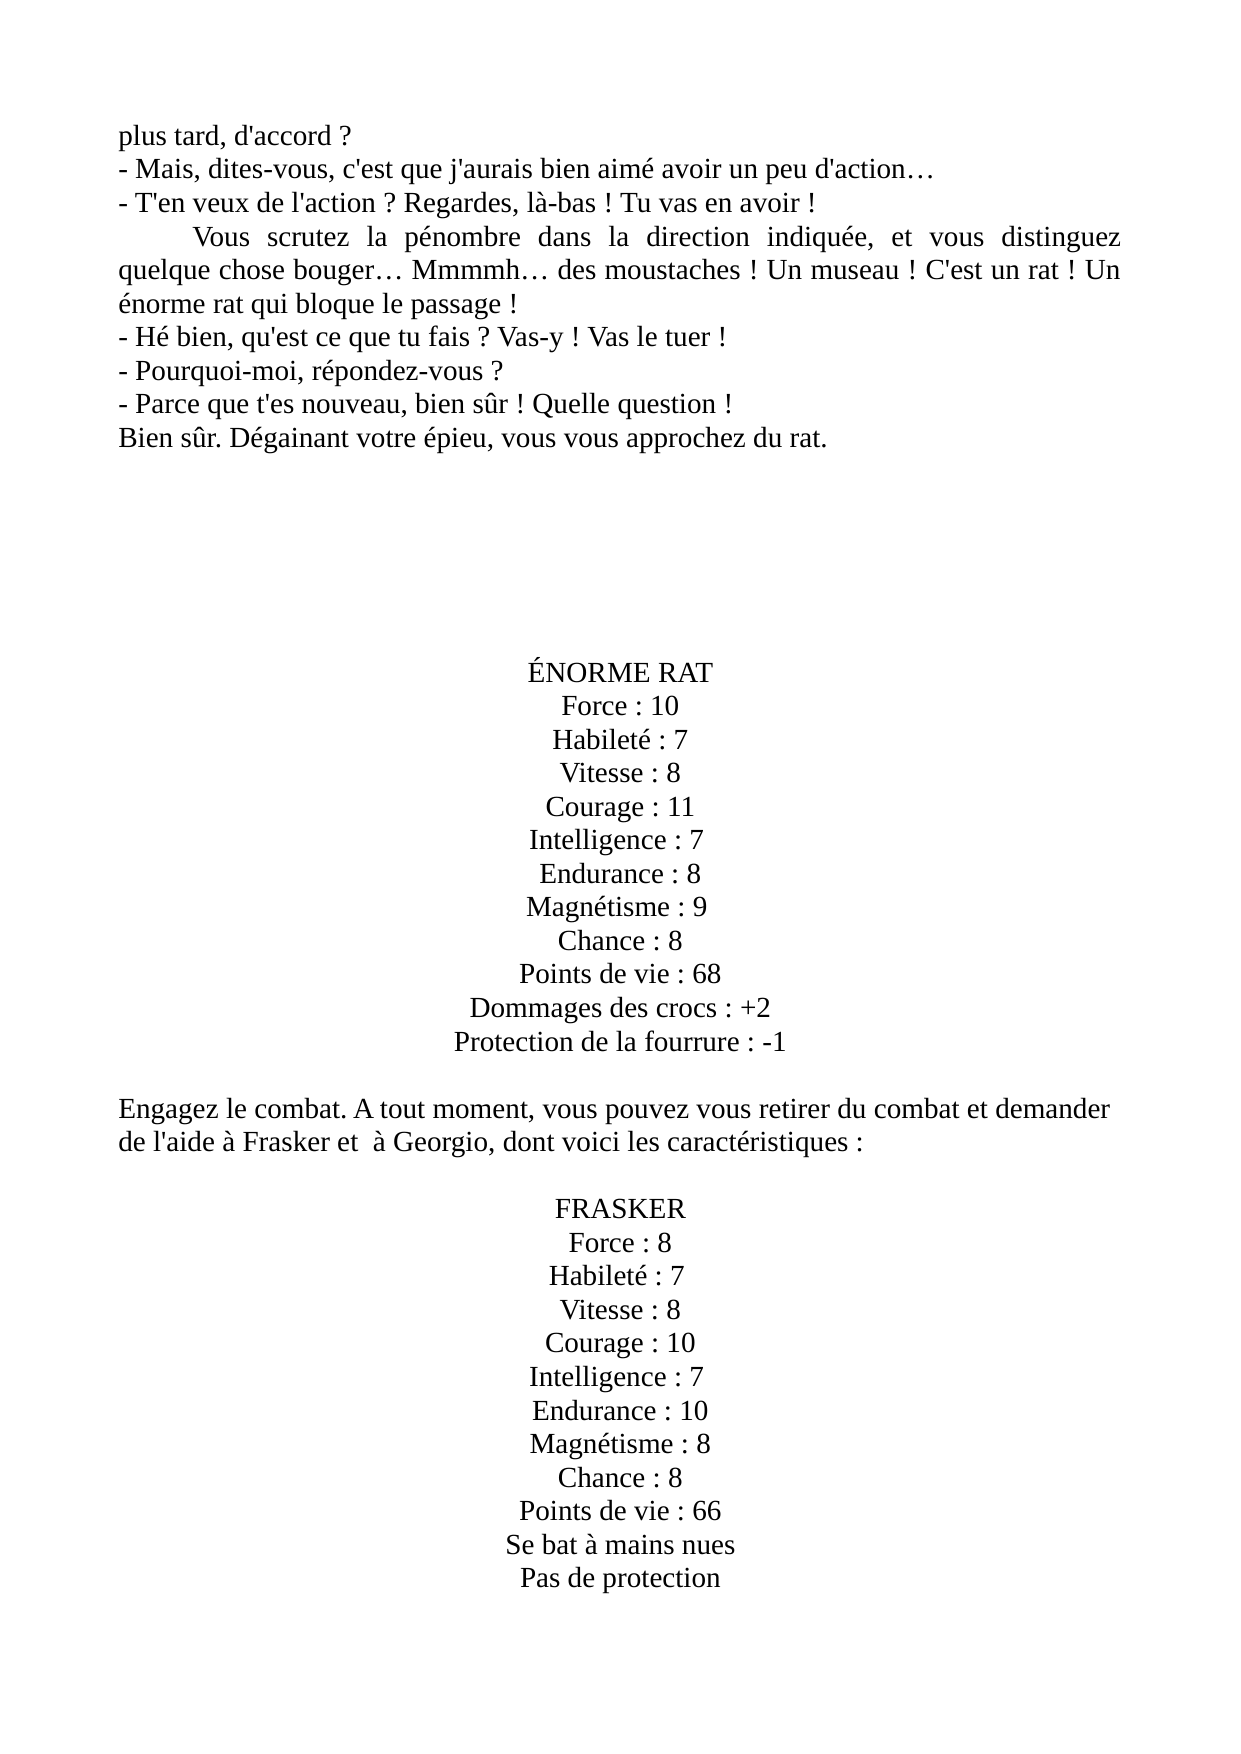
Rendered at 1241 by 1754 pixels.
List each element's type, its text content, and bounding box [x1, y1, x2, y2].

text - Hé bien, qu'est ce que tu fais ? Vas-y ! Vas le tuer ! [118, 319, 1122, 353]
text Force : 8 [118, 1225, 1122, 1258]
text Pas de protection [118, 1560, 1122, 1594]
text Chance : 8 [118, 1460, 1122, 1493]
text - Parce que t'es nouveau, bien sûr ! Quelle question ! [118, 386, 1122, 420]
text Vitesse : 8 [118, 755, 1122, 789]
text Vous scrutez la pénombre dans la direction indiquée, et vous distinguez quelque chose bouger… Mmmmh… des moustaches ! Un museau ! C'est un rat ! Un énorme rat qui bloque le passage ! [118, 219, 1122, 319]
text - Mais, dites-vous, c'est que j'aurais bien aimé avoir un peu d'action… [118, 152, 1122, 185]
text Magnétisme : 8 [118, 1426, 1122, 1460]
text Points de vie : 66 [118, 1493, 1122, 1527]
text plus tard, d'accord ? [118, 118, 1122, 152]
text Protection de la fourrure : -1 [118, 1024, 1122, 1057]
text Habileté : 7 [118, 1258, 1122, 1292]
text Courage : 10 [118, 1326, 1122, 1359]
text Points de vie : 68 [118, 957, 1122, 990]
text Courage : 11 [118, 789, 1122, 822]
text Habileté : 7 [118, 722, 1122, 755]
text Chance : 8 [118, 923, 1122, 957]
text Bien sûr. Dégainant votre épieu, vous vous approchez du rat. [118, 420, 1122, 453]
text Magnétisme : 9 [118, 889, 1122, 923]
text Dommages des crocs : +2 [118, 990, 1122, 1024]
text - Pourquoi-moi, répondez-vous ? [118, 353, 1122, 386]
text Endurance : 10 [118, 1393, 1122, 1426]
text Endurance : 8 [118, 856, 1122, 889]
text - T'en veux de l'action ? Regardes, là-bas ! Tu vas en avoir ! [118, 185, 1122, 219]
text Intelligence : 7 [118, 822, 1122, 856]
text Force : 10 [118, 688, 1122, 722]
text FRASKER [118, 1191, 1122, 1225]
text Vitesse : 8 [118, 1292, 1122, 1326]
text Engagez le combat. A tout moment, vous pouvez vous retirer du combat et demander de l'aide à Frasker et à Georgio, dont voici les caractéristiques : [118, 1091, 1122, 1158]
text Se bat à mains nues [118, 1527, 1122, 1560]
text ÉNORME RAT [118, 655, 1122, 688]
text Intelligence : 7 [118, 1359, 1122, 1393]
